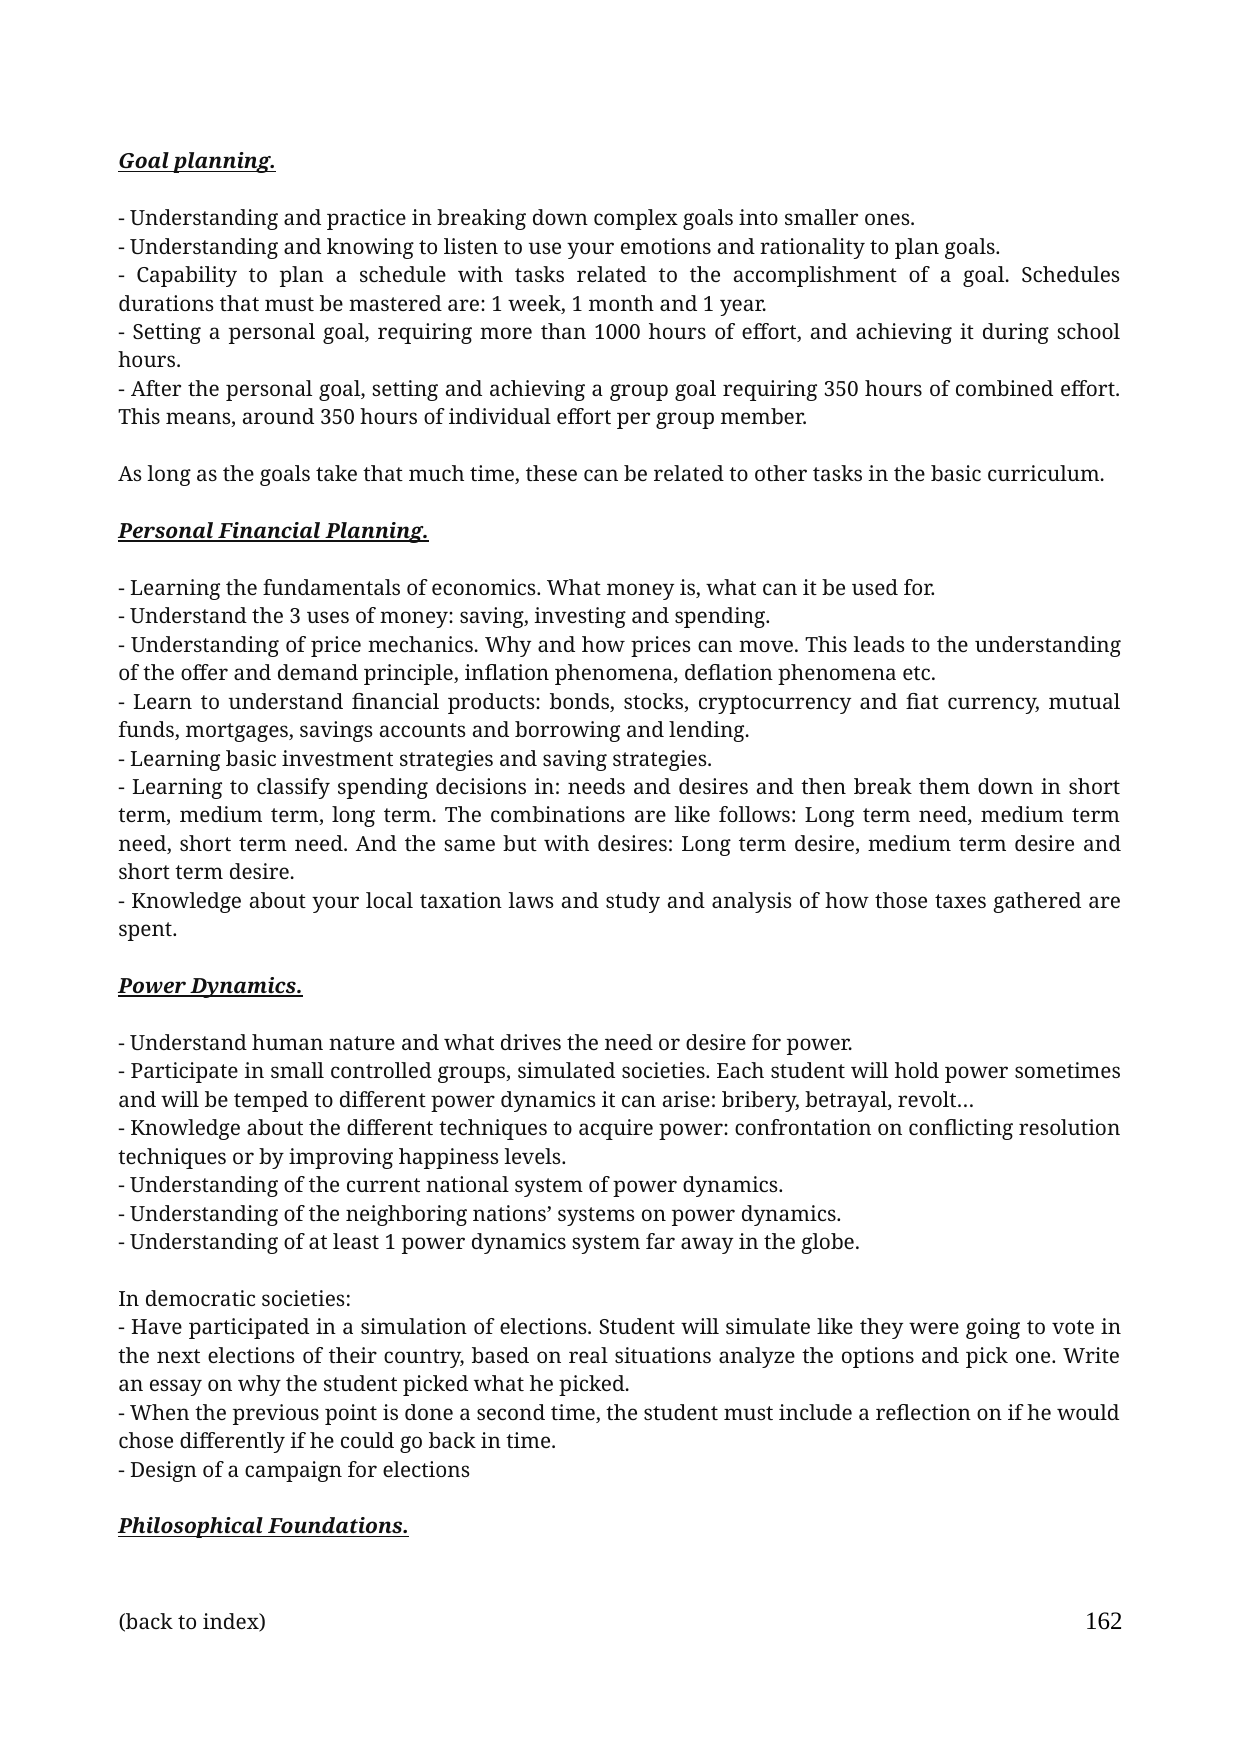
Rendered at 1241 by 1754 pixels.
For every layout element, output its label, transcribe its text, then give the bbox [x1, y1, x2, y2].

text Goal planning. [118, 147, 1122, 175]
text - Capability to plan a schedule with tasks related to the accomplishment of a goal. Schedules durations that must be mastered are: 1 week, 1 month and 1 year. [118, 260, 1122, 317]
text - Understanding of the neighboring nations’ systems on power dynamics. [118, 1199, 1122, 1227]
text - After the personal goal, setting and achieving a group goal requiring 350 hours of combined effort. This means, around 350 hours of individual effort per group member. [118, 374, 1122, 431]
text - Knowledge about your local taxation laws and study and analysis of how those taxes gathered are spent. [118, 886, 1122, 943]
text As long as the goals take that much time, these can be related to other tasks in the basic curriculum. [118, 459, 1122, 488]
text - Understanding of price mechanics. Why and how prices can move. This leads to the understanding of the offer and demand principle, inflation phenomena, deflation phenomena etc. [118, 630, 1122, 687]
text - Design of a campaign for elections [118, 1455, 1122, 1483]
text - Understanding of at least 1 power dynamics system far away in the globe. [118, 1227, 1122, 1256]
text - Understanding of the current national system of power dynamics. [118, 1170, 1122, 1199]
text - Learning basic investment strategies and saving strategies. [118, 744, 1122, 772]
text - Knowledge about the different techniques to acquire power: confrontation on conflicting resolution techniques or by improving happiness levels. [118, 1113, 1122, 1170]
text - When the previous point is done a second time, the student must include a reflection on if he would chose differently if he could go back in time. [118, 1398, 1122, 1455]
text Philosophical Foundations. [118, 1512, 1122, 1540]
text Power Dynamics. [118, 971, 1122, 1000]
text - Learn to understand financial products: bonds, stocks, cryptocurrency and fiat currency, mutual funds, mortgages, savings accounts and borrowing and lending. [118, 687, 1122, 744]
text - Have participated in a simulation of elections. Student will simulate like they were going to vote in the next elections of their country, based on real situations analyze the options and pick one. Write an essay on why the student picked what he picked. [118, 1312, 1122, 1398]
text - Learning the fundamentals of economics. What money is, what can it be used for. [118, 573, 1122, 602]
text In democratic societies: [118, 1284, 1122, 1312]
text - Understand human nature and what drives the need or desire for power. [118, 1028, 1122, 1057]
text - Understanding and practice in breaking down complex goals into smaller ones. [118, 203, 1122, 232]
text Personal Financial Planning. [118, 516, 1122, 545]
text - Participate in small controlled groups, simulated societies. Each student will hold power sometimes and will be temped to different power dynamics it can arise: bribery, betrayal, revolt… [118, 1057, 1122, 1113]
text - Setting a personal goal, requiring more than 1000 hours of effort, and achieving it during school hours. [118, 317, 1122, 374]
text - Understand the 3 uses of money: saving, investing and spending. [118, 602, 1122, 630]
text - Learning to classify spending decisions in: needs and desires and then break them down in short term, medium term, long term. The combinations are like follows: Long term need, medium term need, short term need. And the same but with desires: Long term desire, medium term desire and short term desire. [118, 772, 1122, 886]
text - Understanding and knowing to listen to use your emotions and rationality to plan goals. [118, 232, 1122, 260]
